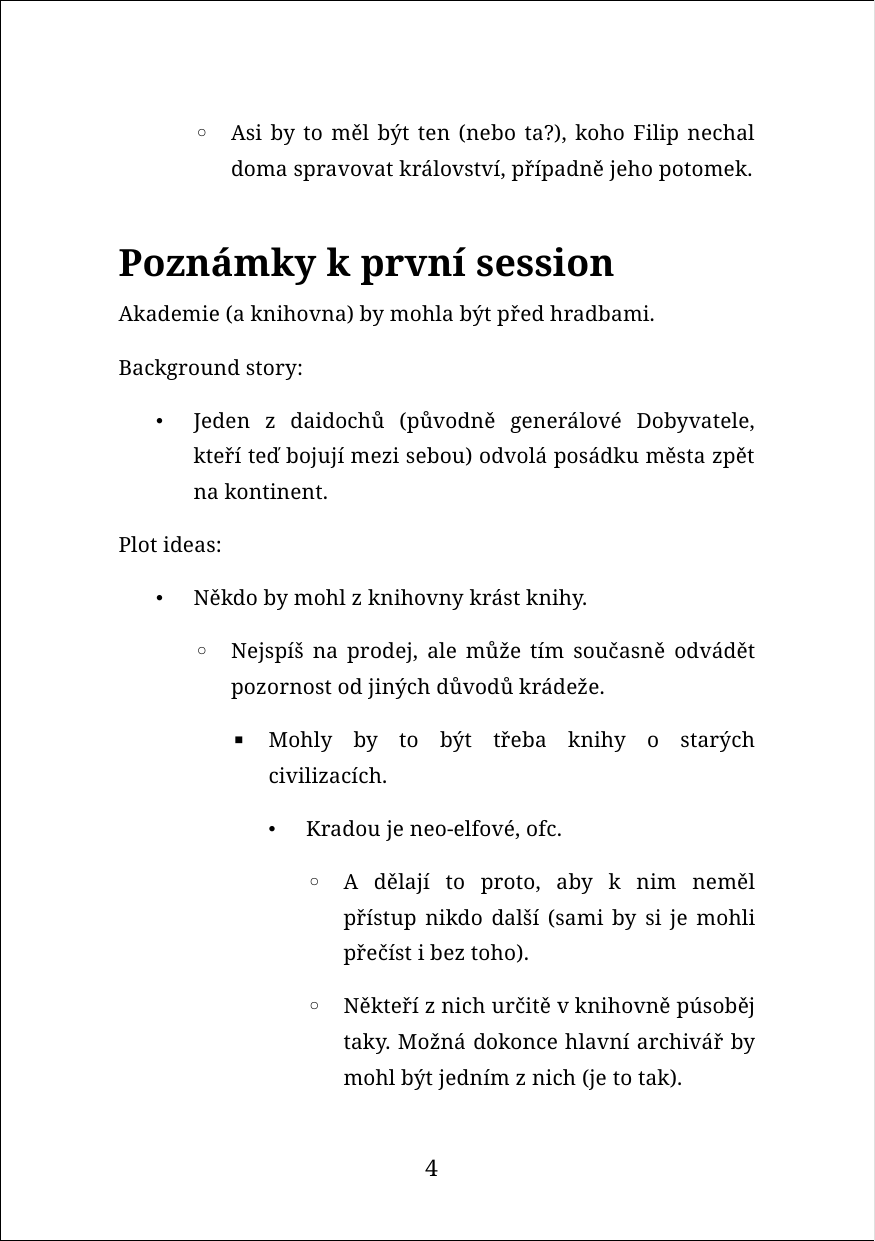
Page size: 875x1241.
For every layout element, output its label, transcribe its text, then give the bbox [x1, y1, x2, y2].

text Akademie (a knihovna) by mohla být před hradbami. [118, 299, 756, 328]
list A dělají to proto, aby k nim neměl přístup nikdo další (sami by si je mohli přečíst i bez toho). [306, 867, 756, 967]
list Někdo by mohl z knihovny krást knihy. [156, 583, 756, 612]
list Mohly by to být třeba knihy o starých civilizacích. [231, 725, 756, 789]
list Asi by to měl být ten (nebo ta?), koho Filip nechal doma spravovat království, případně jeho potomek. [193, 118, 756, 182]
text Plot ideas: [118, 530, 756, 558]
list Nejspíš na prodej, ale může tím současně odvádět pozornost od jiných důvodů krádeže. [193, 637, 756, 701]
text Background story: [118, 353, 756, 381]
list Někteří z nich určitě v knihovně púsoběj taky. Možná dokonce hlavní archivář by mohl být jedním z nich (je to tak). [306, 992, 756, 1091]
list Kradou je neo-elfové, ofc. [268, 814, 756, 842]
subtitle Poznámky k první session [118, 237, 756, 288]
list Jeden z daidochů (původně generálové Dobyvatele, kteří teď bojují mezi sebou) odvolá posádku města zpět na kontinent. [156, 406, 756, 505]
